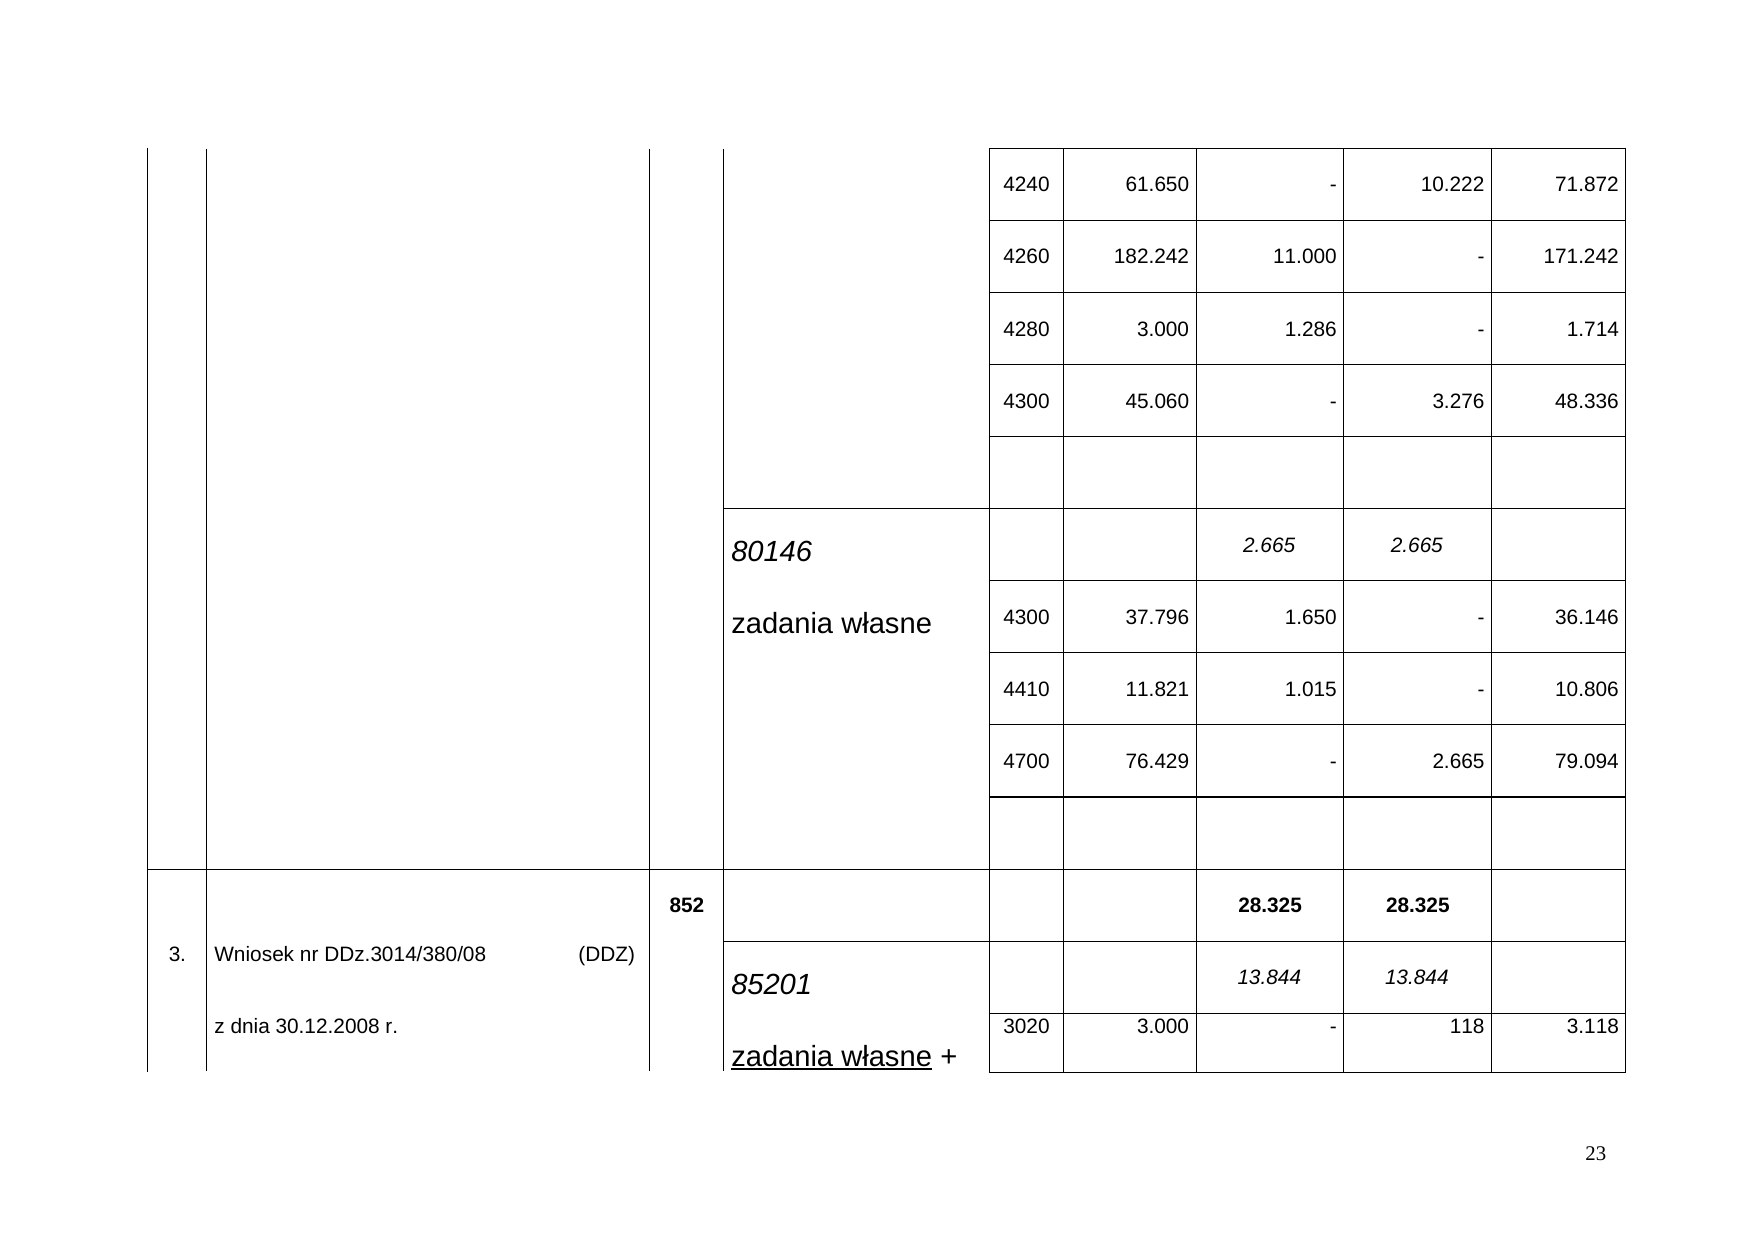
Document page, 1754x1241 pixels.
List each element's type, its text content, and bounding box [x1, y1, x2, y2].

table_cell 10.222 [1344, 149, 1491, 220]
table_cell z dnia 30.12.2008 r. [207, 1013, 650, 1072]
table_cell [1344, 798, 1491, 868]
table_cell [724, 652, 989, 724]
table_cell - [1344, 653, 1491, 724]
table_cell 171.242 [1492, 221, 1625, 292]
table_cell 28.325 [1344, 870, 1491, 941]
table_cell [650, 1013, 724, 1072]
table_cell 28.325 [1197, 870, 1343, 941]
table_cell 852 [650, 870, 723, 941]
table_cell [990, 870, 1063, 941]
table_cell [990, 942, 1063, 1013]
table_cell [207, 652, 649, 724]
table_cell [1064, 509, 1196, 580]
table_cell [1197, 798, 1343, 868]
table_cell [207, 870, 649, 941]
table_cell 4260 [990, 221, 1063, 292]
table_cell [1492, 870, 1625, 941]
table_cell [148, 148, 206, 220]
table_cell [724, 292, 989, 364]
table_cell - [1344, 221, 1491, 292]
table_cell [207, 580, 649, 652]
table_cell [1064, 942, 1196, 1013]
table_cell [1492, 942, 1625, 1013]
table_cell [990, 437, 1063, 508]
table_cell [650, 292, 723, 364]
table_cell [650, 148, 723, 220]
table_cell 182.242 [1064, 221, 1196, 292]
table_cell 4300 [990, 581, 1063, 652]
table_cell [207, 292, 649, 364]
table_cell [650, 941, 723, 1013]
table_cell [650, 508, 723, 580]
table_cell 1.286 [1197, 293, 1343, 364]
table_cell [207, 796, 649, 868]
table_cell - [1197, 725, 1343, 796]
table_cell [650, 724, 723, 796]
table_cell 85201 [724, 942, 989, 1013]
table_cell 61.650 [1064, 149, 1196, 220]
table_cell zadania własne [724, 580, 989, 652]
table_cell [148, 436, 206, 508]
table_cell [148, 652, 206, 724]
table_cell [650, 220, 723, 292]
table_cell [1064, 437, 1196, 508]
table_cell 1.714 [1492, 293, 1625, 364]
table_cell [207, 148, 649, 220]
table_cell [148, 870, 206, 941]
table_cell 3.000 [1064, 293, 1196, 364]
table_cell [724, 220, 989, 292]
table_cell [148, 292, 206, 364]
table_cell 118 [1344, 1014, 1491, 1072]
table_cell [207, 436, 649, 508]
table_cell [724, 364, 989, 436]
table_cell [650, 796, 723, 868]
table_cell 4700 [990, 725, 1063, 796]
table_cell 36.146 [1492, 581, 1625, 652]
table_cell [207, 724, 649, 796]
table_cell [650, 580, 723, 652]
table_cell 71.872 [1492, 149, 1625, 220]
table_cell [650, 436, 723, 508]
table_cell [990, 798, 1063, 868]
table_cell [148, 508, 206, 580]
table_cell [990, 509, 1063, 580]
table_cell 2.665 [1344, 509, 1491, 580]
table_cell - [1344, 293, 1491, 364]
table_cell - [1197, 365, 1343, 436]
table_cell 3.276 [1344, 365, 1491, 436]
table_cell [650, 364, 723, 436]
table_cell 3020 [990, 1014, 1063, 1072]
table_cell [148, 1013, 207, 1072]
table_cell [148, 220, 206, 292]
table_cell - [1197, 149, 1343, 220]
table_cell 45.060 [1064, 365, 1196, 436]
table_cell [148, 796, 206, 868]
table_cell 4280 [990, 293, 1063, 364]
table_cell [650, 652, 723, 724]
table_cell [1492, 798, 1625, 868]
table_cell [148, 580, 206, 652]
table_cell [724, 724, 989, 796]
table_cell 1.650 [1197, 581, 1343, 652]
table_cell [207, 220, 649, 292]
table_cell [1492, 437, 1625, 508]
table_cell [1197, 437, 1343, 508]
table_cell [724, 148, 989, 220]
table_cell [1064, 870, 1196, 941]
table_cell [207, 508, 649, 580]
table_cell 4240 [990, 149, 1063, 220]
table_cell [724, 870, 989, 941]
table_cell 4300 [990, 365, 1063, 436]
table_cell 4410 [990, 653, 1063, 724]
table_cell 37.796 [1064, 581, 1196, 652]
table_cell 79.094 [1492, 725, 1625, 796]
table_cell 1.015 [1197, 653, 1343, 724]
table_cell zadania własne + [724, 1013, 989, 1072]
table_cell 48.336 [1492, 365, 1625, 436]
table_cell 3.000 [1064, 1014, 1196, 1072]
table_cell [148, 724, 206, 796]
table_cell [724, 436, 989, 508]
table_cell 76.429 [1064, 725, 1196, 796]
table_cell Wniosek nr DDz.3014/380/08 (DDZ) [207, 941, 649, 1013]
table_cell [1344, 437, 1491, 508]
table_cell 11.821 [1064, 653, 1196, 724]
table_cell 13.844 [1344, 942, 1491, 1013]
table_cell [1064, 798, 1196, 868]
table_cell [1492, 509, 1625, 580]
table_cell 11.000 [1197, 221, 1343, 292]
table_cell 3. [148, 941, 206, 1013]
table_cell - [1344, 581, 1491, 652]
table_cell 13.844 [1197, 942, 1343, 1013]
table_cell 3.118 [1492, 1014, 1625, 1072]
table_cell [207, 364, 649, 436]
table_cell 2.665 [1197, 509, 1343, 580]
table_cell - [1197, 1014, 1343, 1072]
table_cell 80146 [724, 509, 989, 580]
table_cell [148, 364, 206, 436]
table_cell [724, 796, 989, 868]
table_cell 10.806 [1492, 653, 1625, 724]
table_cell 2.665 [1344, 725, 1491, 796]
